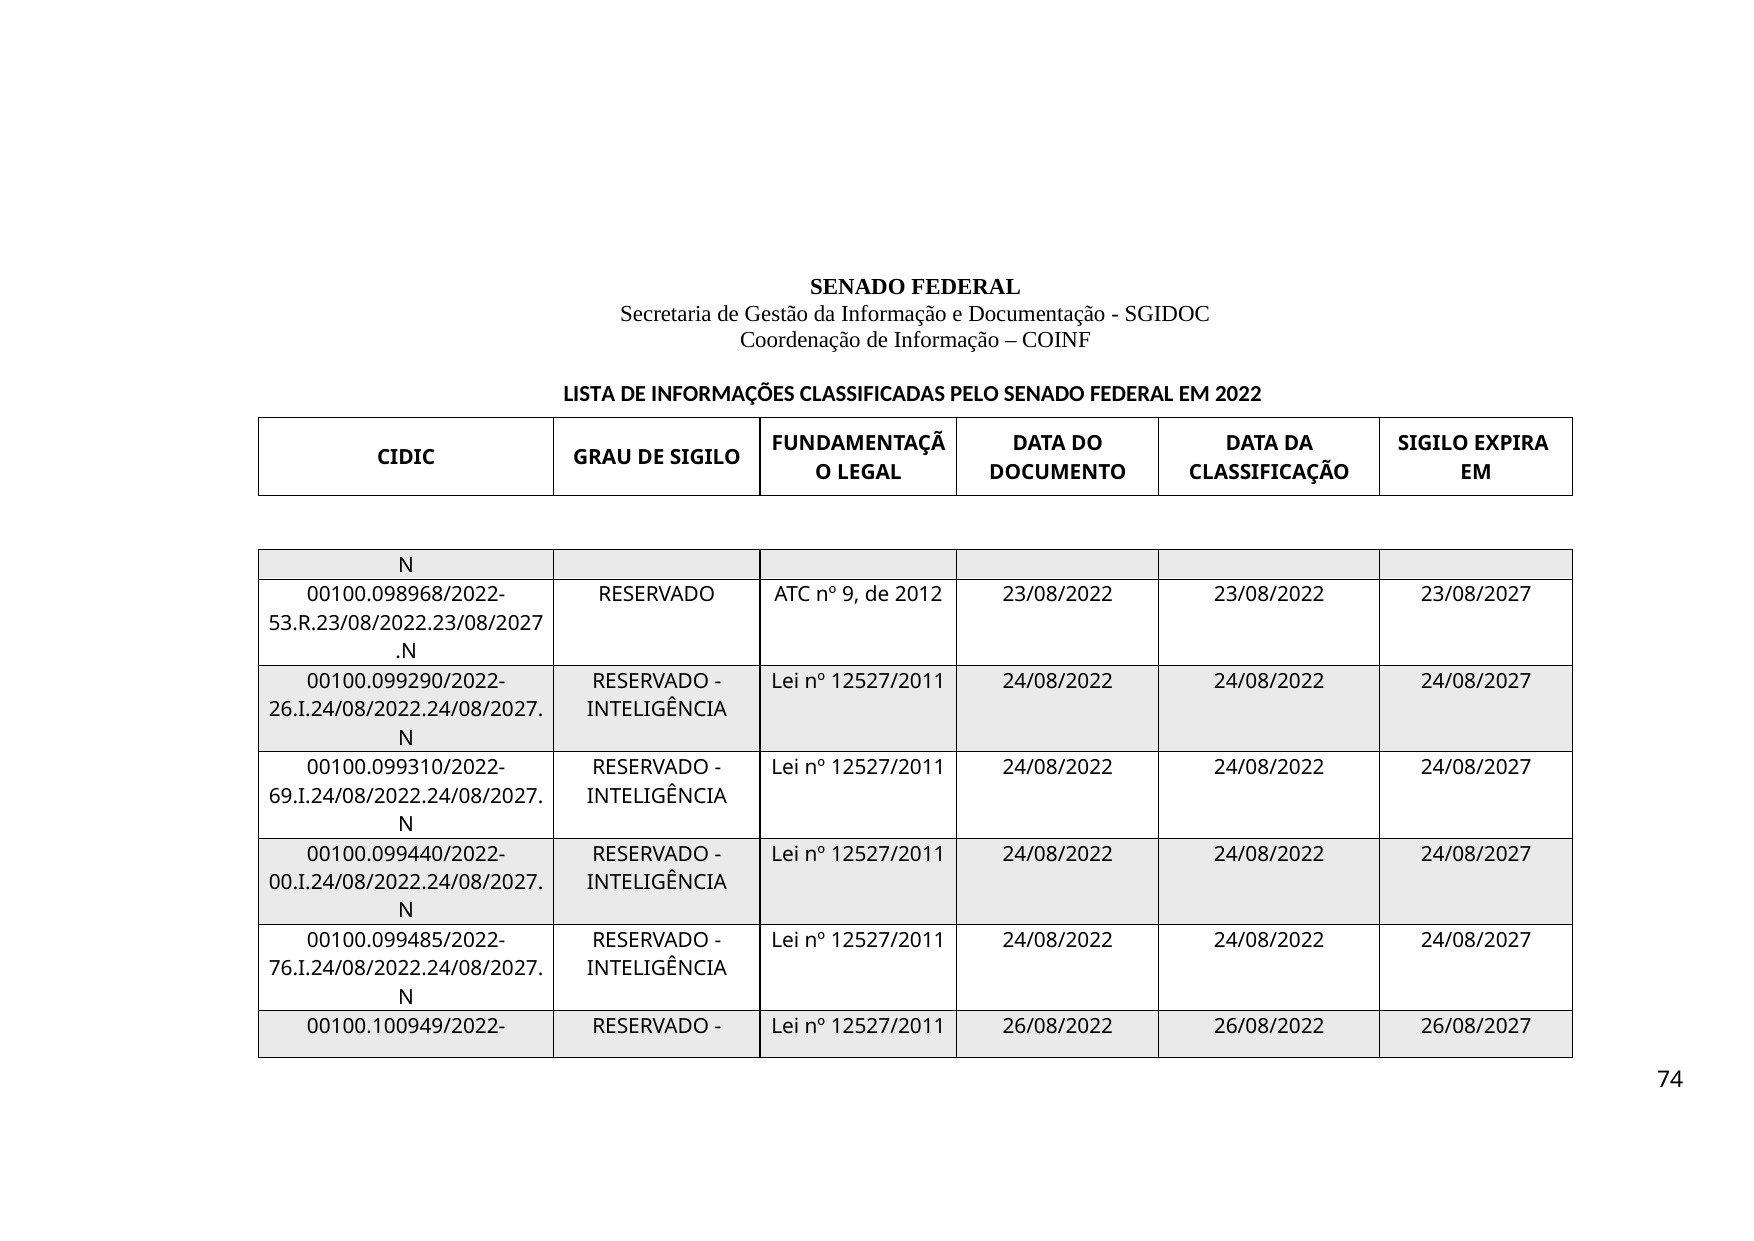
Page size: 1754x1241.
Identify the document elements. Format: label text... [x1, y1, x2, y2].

table_cell 26/08/2022 [957, 1011, 1158, 1057]
table_cell 26/08/2022 [1159, 1011, 1379, 1057]
table_cell 00100.099485/2022-76.I.24/08/2022.24/08/2027.N [259, 925, 553, 1010]
table_cell Lei nº 12527/2011 [761, 666, 956, 751]
table_cell 24/08/2027 [1380, 752, 1572, 838]
table_cell 24/08/2027 [1380, 839, 1572, 924]
table_cell 24/08/2027 [1380, 925, 1572, 1010]
table_cell 24/08/2022 [1159, 752, 1379, 838]
table_cell RESERVADO - INTELIGÊNCIA [554, 925, 759, 1010]
table_cell 24/08/2022 [1159, 925, 1379, 1010]
table_cell RESERVADO - INTELIGÊNCIA [554, 752, 759, 838]
table_cell Lei nº 12527/2011 [761, 839, 956, 924]
table_cell 24/08/2022 [957, 666, 1158, 751]
table_cell Lei nº 12527/2011 [761, 1011, 956, 1057]
table_cell 00100.100949/2022- [259, 1011, 553, 1057]
table_cell RESERVADO - INTELIGÊNCIA [554, 839, 759, 924]
table_cell 23/08/2022 [1159, 580, 1379, 665]
table_cell 24/08/2022 [957, 752, 1158, 838]
table_cell 23/08/2027 [1380, 580, 1572, 665]
table_cell Lei nº 12527/2011 [761, 925, 956, 1010]
table_cell 24/08/2022 [1159, 839, 1379, 924]
table_cell RESERVADO - INTELIGÊNCIA [554, 666, 759, 751]
table_cell [554, 550, 759, 578]
table_cell Lei nº 12527/2011 [761, 752, 956, 838]
table_cell 24/08/2022 [957, 839, 1158, 924]
table_cell 23/08/2022 [957, 580, 1158, 665]
table_cell RESERVADO [554, 580, 759, 665]
table_cell 26/08/2027 [1380, 1011, 1572, 1057]
table_cell 00100.099310/2022-69.I.24/08/2022.24/08/2027.N [259, 752, 553, 838]
table_cell N [259, 550, 553, 578]
table_cell RESERVADO [554, 1011, 759, 1057]
table_cell 00100.099290/2022-26.I.24/08/2022.24/08/2027.N [259, 666, 553, 751]
table_cell [1159, 550, 1379, 578]
table_cell [957, 550, 1158, 578]
table_cell 24/08/2022 [1159, 666, 1379, 751]
table_cell [1380, 550, 1572, 578]
table_cell 24/08/2027 [1380, 666, 1572, 751]
table_cell [761, 550, 956, 578]
table_cell 24/08/2022 [957, 925, 1158, 1010]
table_cell 00100.099440/2022-00.I.24/08/2022.24/08/2027.N [259, 839, 553, 924]
table_cell 00100.098968/2022-53.R.23/08/2022.23/08/2027.N [259, 580, 553, 665]
table_cell ATC nº 9, de 2012 [761, 580, 956, 665]
